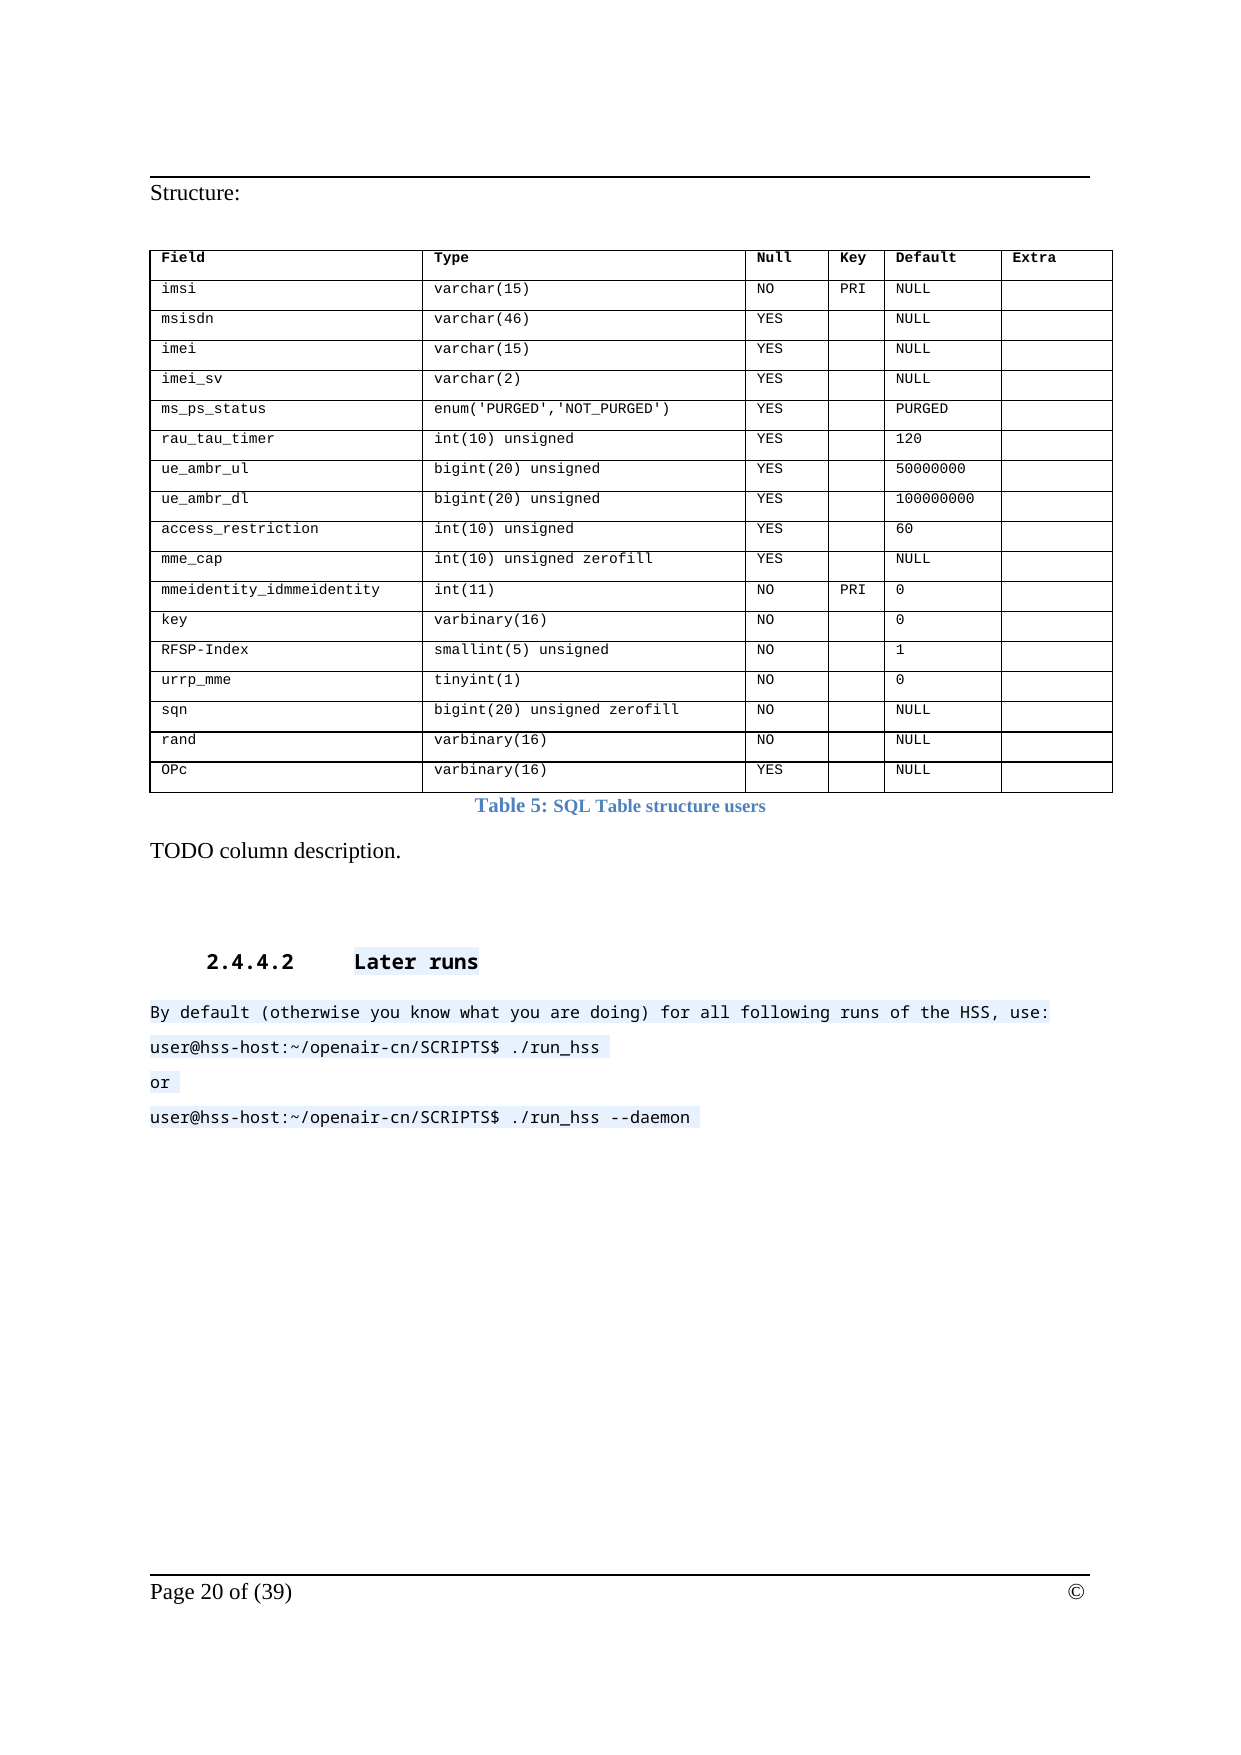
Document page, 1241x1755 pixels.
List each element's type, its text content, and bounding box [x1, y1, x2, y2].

table_cell [829, 461, 884, 491]
table_cell [829, 763, 884, 792]
subtitle Later runs [206, 947, 1090, 975]
table_cell int(10) unsigned [423, 431, 745, 460]
table_cell urrp_mme [151, 672, 422, 701]
table_cell [1002, 672, 1112, 701]
table_cell 0 [885, 612, 1001, 641]
table_cell 100000000 [885, 492, 1001, 521]
table_cell [1002, 311, 1112, 340]
table_cell NO [746, 281, 828, 310]
table_cell varbinary(16) [423, 612, 745, 641]
table_cell enum('PURGED','NOT_PURGED') [423, 401, 745, 430]
text user@hss-host:~/openair-cn/SCRIPTS$ ./run_hss --daemon [150, 1106, 1090, 1128]
table_cell NULL [885, 552, 1001, 581]
table_cell 120 [885, 431, 1001, 460]
table_header Field [151, 251, 422, 280]
text By default (otherwise you know what you are doing) for all following runs of the HSS, use: [150, 1000, 1090, 1023]
text TODO column description. [150, 837, 1090, 864]
table_cell smallint(5) unsigned [423, 642, 745, 671]
table_cell imsi [151, 281, 422, 310]
table_header Extra [1002, 251, 1112, 280]
table_cell [1002, 461, 1112, 491]
table_cell PURGED [885, 401, 1001, 430]
table_cell [1002, 642, 1112, 671]
table_cell [1002, 702, 1112, 731]
table_cell NULL [885, 341, 1001, 370]
table_cell [1002, 431, 1112, 460]
table_cell YES [746, 461, 828, 491]
text Table 5: SQL Table structure users [150, 793, 1090, 817]
table_cell ue_ambr_ul [151, 461, 422, 491]
table_cell NO [746, 702, 828, 731]
table_cell YES [746, 371, 828, 400]
table_cell [829, 733, 884, 761]
table_cell NULL [885, 763, 1001, 792]
table_cell YES [746, 401, 828, 430]
text Structure: [150, 179, 1090, 206]
table_cell int(10) unsigned [423, 522, 745, 551]
table_cell YES [746, 763, 828, 792]
table_cell 1 [885, 642, 1001, 671]
table_cell mmeidentity_idmmeidentity [151, 582, 422, 611]
table_cell PRI [829, 281, 884, 310]
table_cell 60 [885, 522, 1001, 551]
table_cell [829, 642, 884, 671]
table_cell 0 [885, 582, 1001, 611]
table_cell msisdn [151, 311, 422, 340]
table_cell [829, 672, 884, 701]
table_cell NO [746, 612, 828, 641]
table_cell NO [746, 642, 828, 671]
table_cell NO [746, 733, 828, 761]
table_cell bigint(20) unsigned zerofill [423, 702, 745, 731]
table_cell [829, 371, 884, 400]
table_cell ue_ambr_dl [151, 492, 422, 521]
table_cell bigint(20) unsigned [423, 461, 745, 491]
table_cell [1002, 552, 1112, 581]
table_cell NULL [885, 311, 1001, 340]
table_cell [829, 311, 884, 340]
table_cell OPc [151, 763, 422, 792]
table_cell varchar(15) [423, 281, 745, 310]
table_cell varchar(46) [423, 311, 745, 340]
table_cell [1002, 522, 1112, 551]
table_header Null [746, 251, 828, 280]
table_cell varchar(2) [423, 371, 745, 400]
table_cell bigint(20) unsigned [423, 492, 745, 521]
table_cell [1002, 281, 1112, 310]
table_cell [1002, 763, 1112, 792]
table_cell int(11) [423, 582, 745, 611]
table_cell YES [746, 522, 828, 551]
table_cell RFSP-Index [151, 642, 422, 671]
table_cell rau_tau_timer [151, 431, 422, 460]
table_cell [829, 341, 884, 370]
table_cell sqn [151, 702, 422, 731]
table_header Key [829, 251, 884, 280]
table_cell mme_cap [151, 552, 422, 581]
table_cell [1002, 371, 1112, 400]
table_cell NULL [885, 281, 1001, 310]
table_cell 50000000 [885, 461, 1001, 491]
table_cell NULL [885, 371, 1001, 400]
table_cell [829, 552, 884, 581]
text user@hss-host:~/openair-cn/SCRIPTS$ ./run_hss [150, 1035, 1090, 1058]
table_cell rand [151, 733, 422, 761]
table_cell [829, 702, 884, 731]
table_cell YES [746, 311, 828, 340]
table_cell NULL [885, 733, 1001, 761]
table_cell [1002, 582, 1112, 611]
table_cell int(10) unsigned zerofill [423, 552, 745, 581]
table_cell YES [746, 492, 828, 521]
table_header Type [423, 251, 745, 280]
table_cell [829, 522, 884, 551]
table_cell [829, 401, 884, 430]
table_cell [1002, 401, 1112, 430]
table_cell varbinary(16) [423, 763, 745, 792]
table_cell imei_sv [151, 371, 422, 400]
table_cell varchar(15) [423, 341, 745, 370]
table_cell [1002, 492, 1112, 521]
table_cell YES [746, 552, 828, 581]
table_cell YES [746, 341, 828, 370]
table_header Default [885, 251, 1001, 280]
table_cell imei [151, 341, 422, 370]
table_cell PRI [829, 582, 884, 611]
table_cell [1002, 733, 1112, 761]
table_cell [829, 431, 884, 460]
table_cell NO [746, 672, 828, 701]
table_cell NO [746, 582, 828, 611]
table_cell access_restriction [151, 522, 422, 551]
table_cell key [151, 612, 422, 641]
table_cell [1002, 612, 1112, 641]
table_cell YES [746, 431, 828, 460]
table_cell varbinary(16) [423, 733, 745, 761]
table_cell NULL [885, 702, 1001, 731]
table_cell [829, 492, 884, 521]
table_cell ms_ps_status [151, 401, 422, 430]
table_cell [829, 612, 884, 641]
table_cell [1002, 341, 1112, 370]
text or [150, 1071, 1090, 1093]
table_cell tinyint(1) [423, 672, 745, 701]
table_cell 0 [885, 672, 1001, 701]
